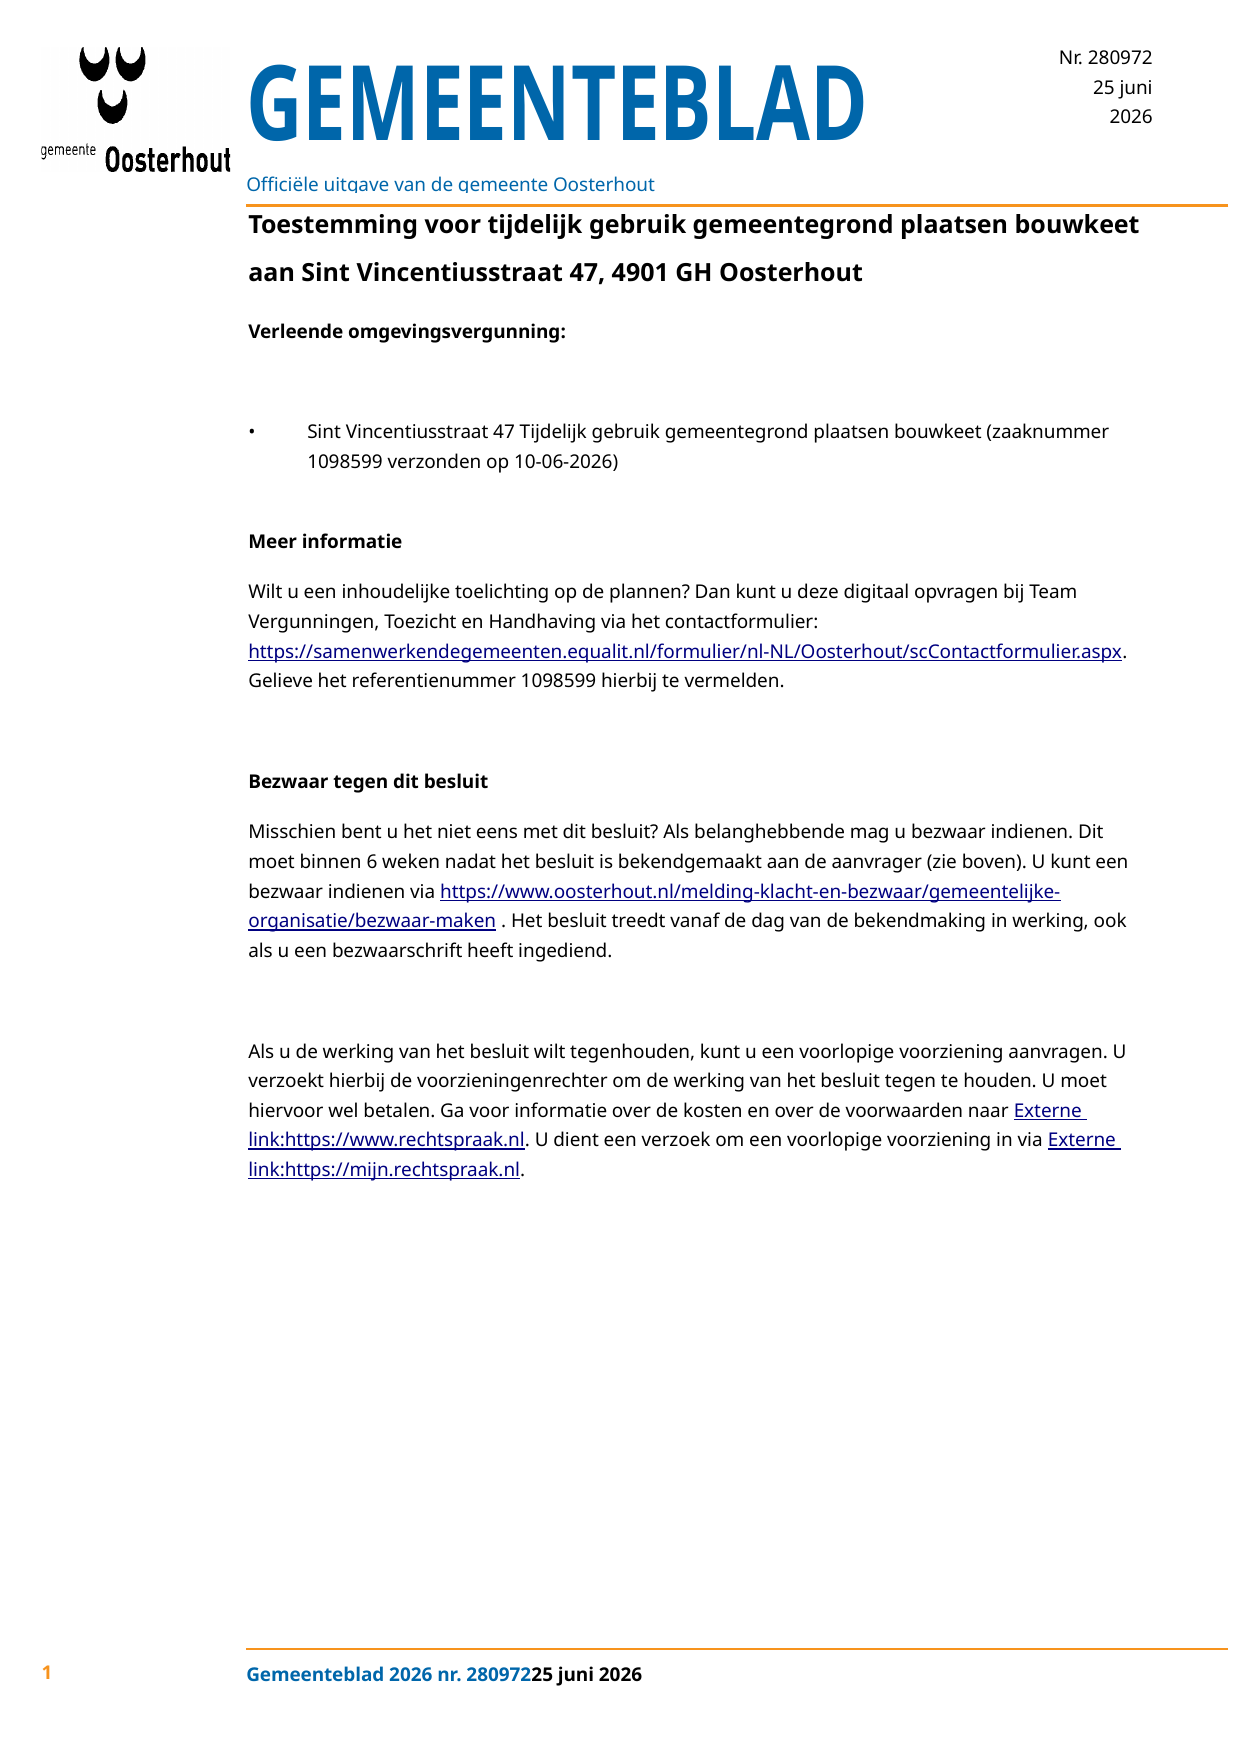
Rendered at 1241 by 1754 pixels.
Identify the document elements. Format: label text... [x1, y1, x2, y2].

picture [41, 47, 231, 172]
text Bezwaar tegen dit besluit [248, 768, 1152, 794]
text Wilt u een inhoudelijke toelichting op de plannen? Dan kunt u deze digitaal opvragen bij Team Vergunningen, Toezicht en Handhaving via het contactformulier: https://samenwerkendegemeenten.equalit.nl/formulier/nl-NL/Oosterhout/scContactformulier.aspx. Gelieve het referentienummer 1098599 hierbij te vermelden. [248, 579, 1152, 693]
list Sint Vincentiusstraat 47 Tijdelijk gebruik gemeentegrond plaatsen bouwkeet (zaaknummer 1098599 verzonden op 10-06-2026) [248, 419, 1152, 474]
text Als u de werking van het besluit wilt tegenhouden, kunt u een voorlopige voorziening aanvragen. U verzoekt hierbij de voorzieningenrechter om de werking van het besluit tegen te houden. U moet hiervoor wel betalen. Ga voor informatie over de kosten en over de voorwaarden naar Externe link:https://www.rechtspraak.nl. U dient een verzoek om een voorlopige voorziening in via Externe link:https://mijn.rechtspraak.nl. [248, 1038, 1152, 1182]
text Toestemming voor tijdelijk gebruik gemeentegrond plaatsen bouwkeet aan Sint Vincentiusstraat 47, 4901 GH Oosterhout [248, 207, 1152, 288]
text Misschien bent u het niet eens met dit besluit? Als belanghebbende mag u bezwaar indienen. Dit moet binnen 6 weken nadat het besluit is bekendgemaakt aan de aanvrager (zie boven). U kunt een bezwaar indienen via https://www.oosterhout.nl/melding-klacht-en-bezwaar/gemeentelijke-organisatie/bezwaar-maken . Het besluit treedt vanaf de dag van de bekendmaking in werking, ook als u een bezwaarschrift heeft ingediend. [248, 819, 1152, 963]
text Verleende omgevingsvergunning: [248, 318, 1152, 344]
text Meer informatie [248, 528, 1152, 554]
